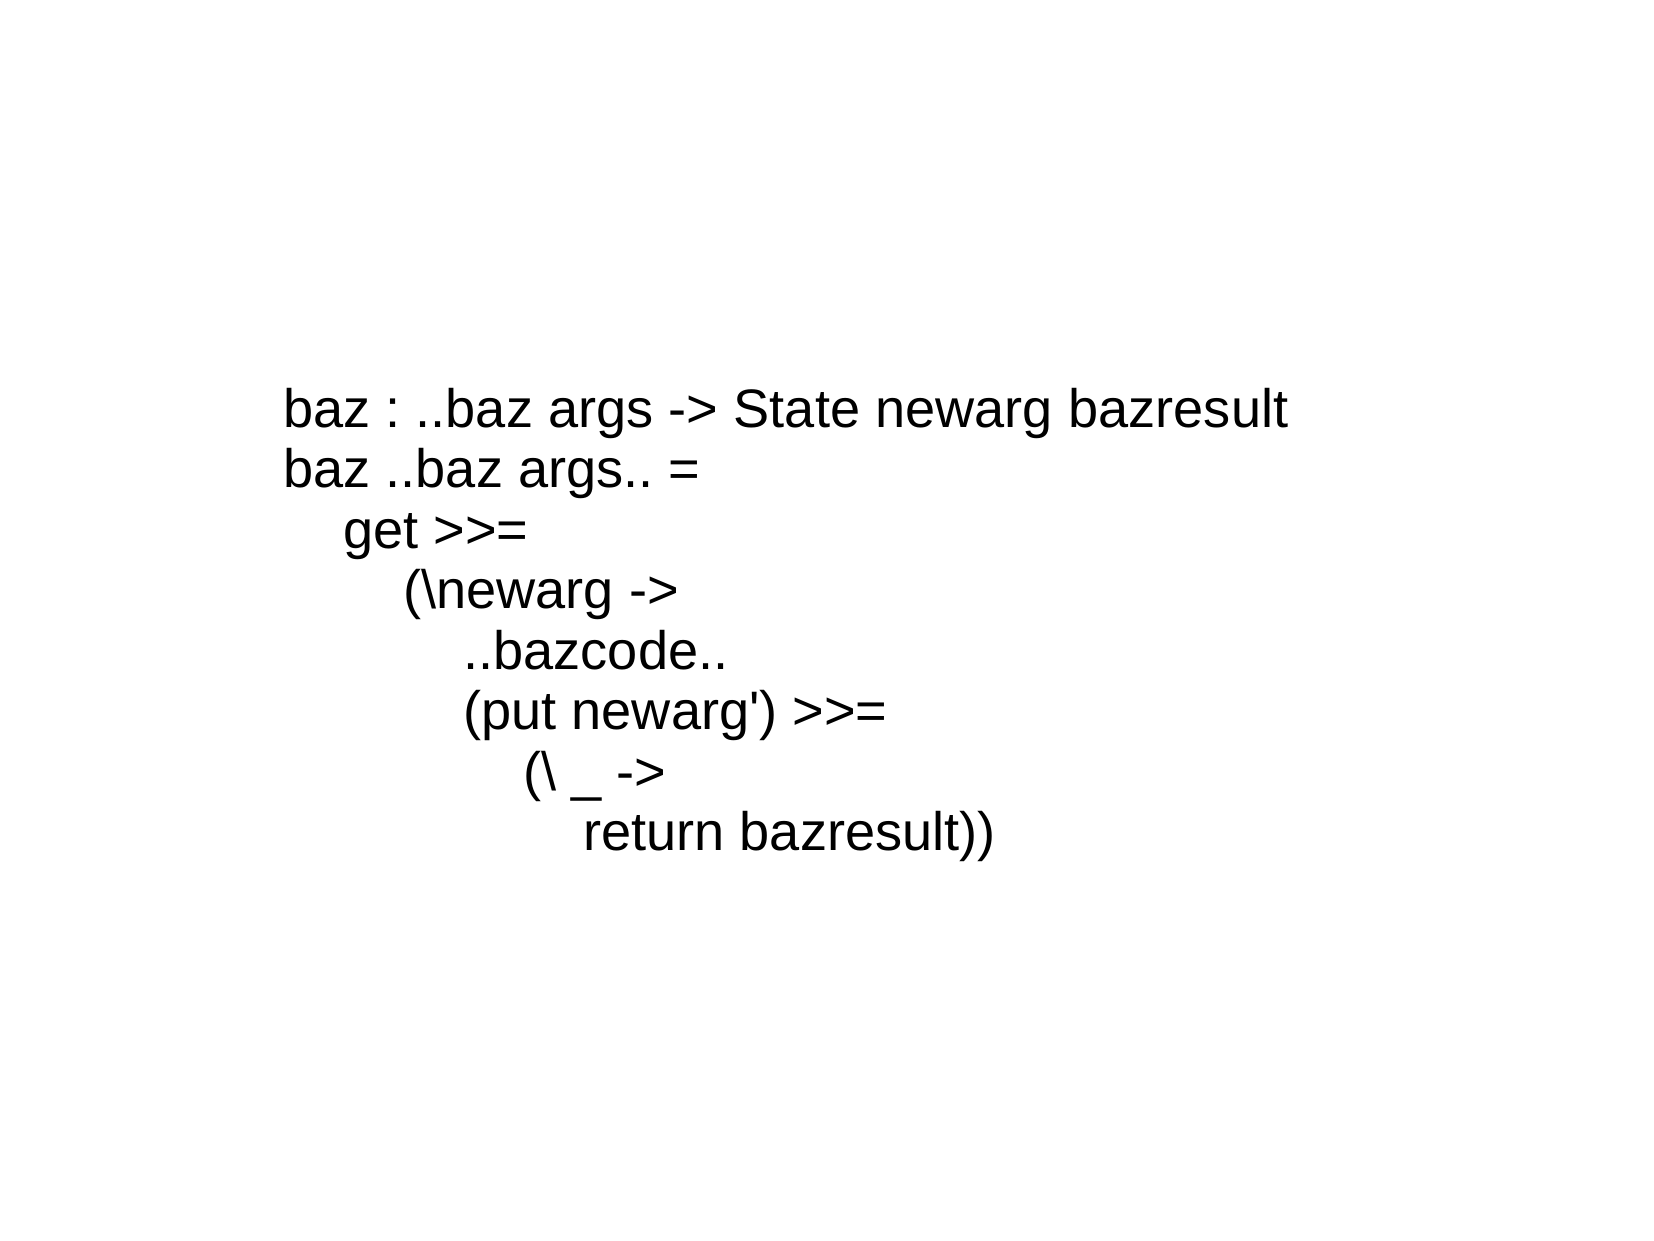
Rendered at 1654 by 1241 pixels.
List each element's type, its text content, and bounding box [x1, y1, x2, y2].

subtitle baz : ..baz args -> State newarg bazresult baz ..baz args.. = get >>= (\newarg -> ..bazcode.. (put newarg') >>= (\ _ -> return bazresult)) [283, 307, 1371, 933]
